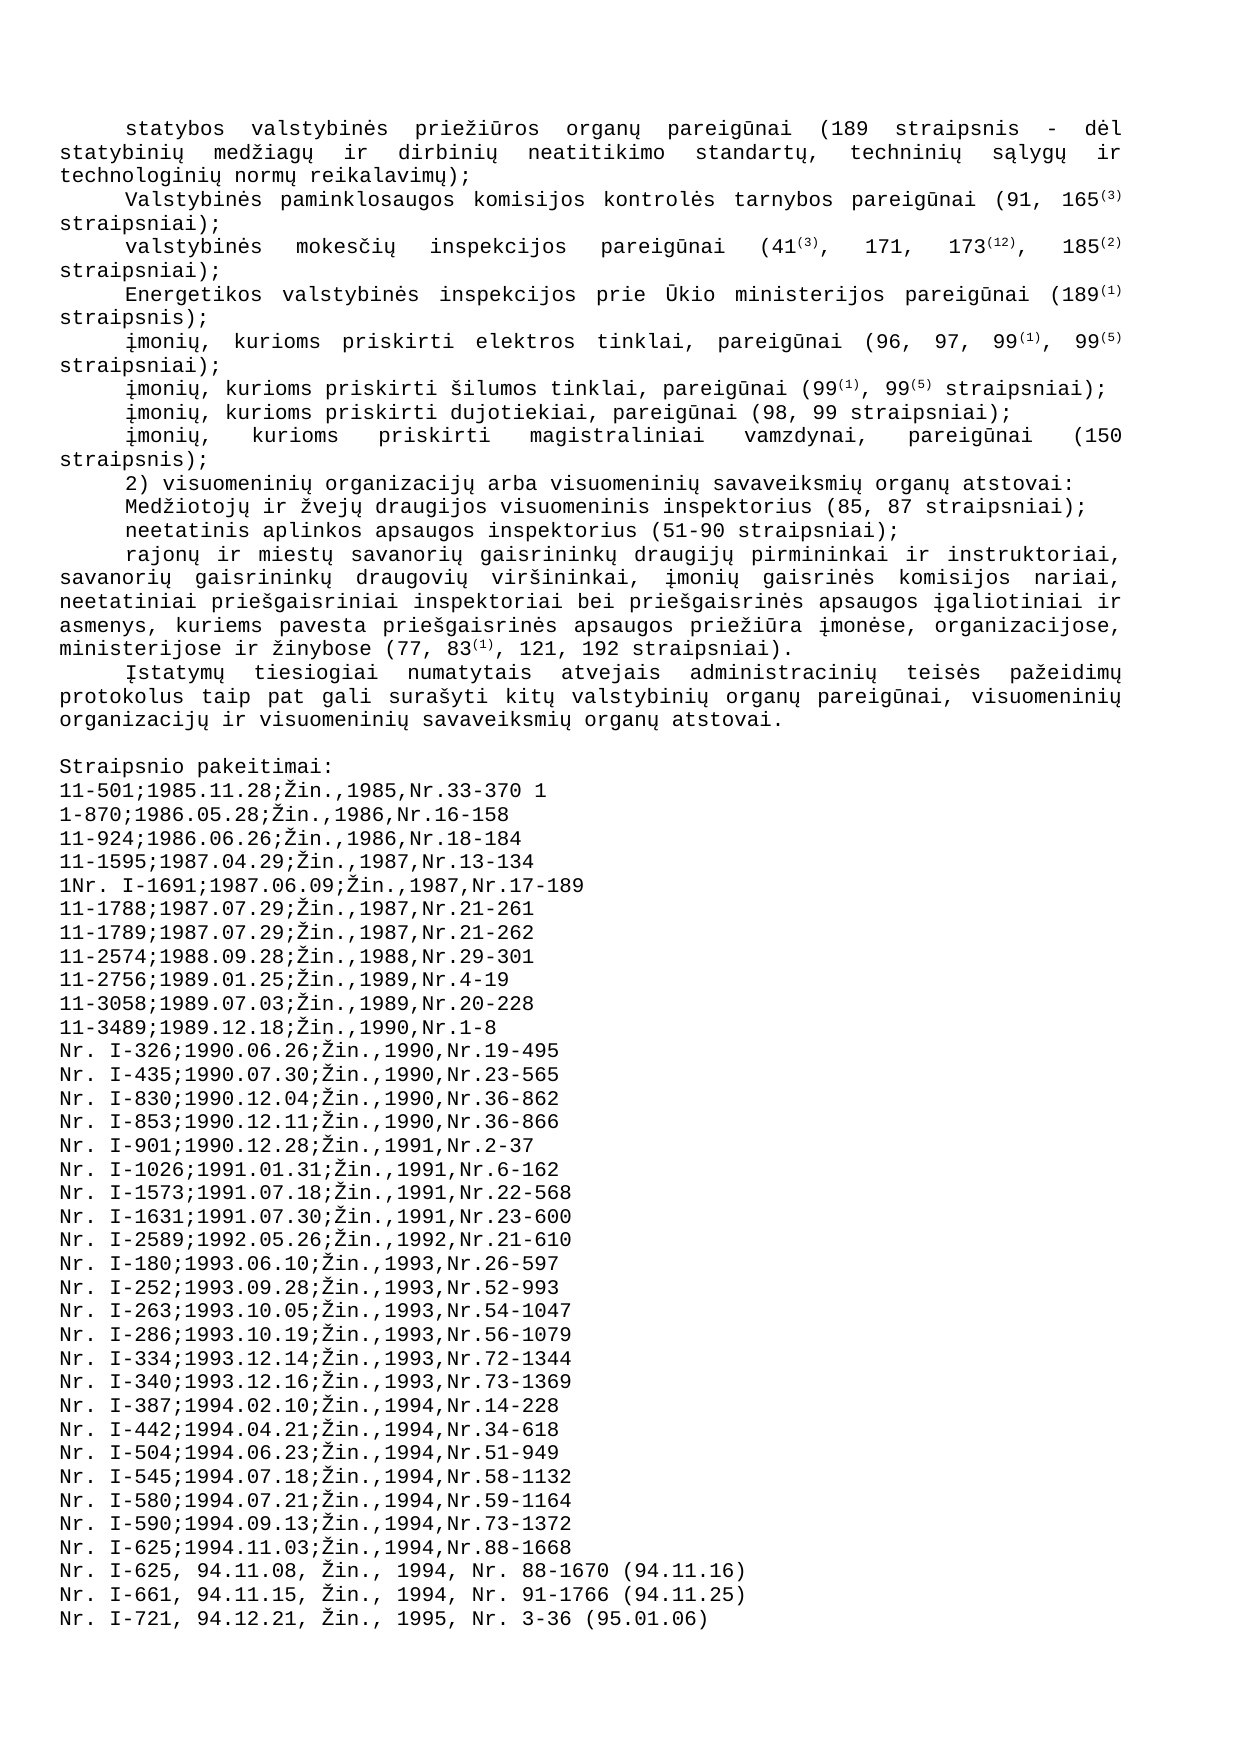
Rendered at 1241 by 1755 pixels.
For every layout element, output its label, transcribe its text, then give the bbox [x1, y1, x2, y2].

text Nr. I-435;1990.07.30;Žin.,1990,Nr.23-565 [59, 1064, 1122, 1088]
text Nr. I-901;1990.12.28;Žin.,1991,Nr.2-37 [59, 1135, 1122, 1158]
text Valstybinės paminklosaugos komisijos kontrolės tarnybos pareigūnai (91, 165(3) straipsniai); [59, 189, 1122, 236]
text Nr. I-442;1994.04.21;Žin.,1994,Nr.34-618 [59, 1419, 1122, 1442]
text 11-1788;1987.07.29;Žin.,1987,Nr.21-261 [59, 898, 1122, 922]
text įmonių, kurioms priskirti dujotiekiai, pareigūnai (98, 99 straipsniai); [59, 402, 1122, 426]
text Nr. I-661, 94.11.15, Žin., 1994, Nr. 91-1766 (94.11.25) [59, 1584, 1122, 1608]
text Nr. I-830;1990.12.04;Žin.,1990,Nr.36-862 [59, 1088, 1122, 1111]
text Nr. I-1573;1991.07.18;Žin.,1991,Nr.22-568 [59, 1182, 1122, 1206]
text Nr. I-252;1993.09.28;Žin.,1993,Nr.52-993 [59, 1277, 1122, 1300]
text Nr. I-326;1990.06.26;Žin.,1990,Nr.19-495 [59, 1040, 1122, 1064]
text Nr. I-625;1994.11.03;Žin.,1994,Nr.88-1668 [59, 1537, 1122, 1561]
text Nr. I-2589;1992.05.26;Žin.,1992,Nr.21-610 [59, 1229, 1122, 1253]
text 11-2756;1989.01.25;Žin.,1989,Nr.4-19 [59, 969, 1122, 993]
text 2) visuomeninių organizacijų arba visuomeninių savaveiksmių organų atstovai: [59, 473, 1122, 496]
text Nr. I-263;1993.10.05;Žin.,1993,Nr.54-1047 [59, 1300, 1122, 1324]
text Nr. I-580;1994.07.21;Žin.,1994,Nr.59-1164 [59, 1489, 1122, 1513]
text 11-3058;1989.07.03;Žin.,1989,Nr.20-228 [59, 993, 1122, 1017]
text Medžiotojų ir žvejų draugijos visuomeninis inspektorius (85, 87 straipsniai); [59, 496, 1122, 520]
text 1-870;1986.05.28;Žin.,1986,Nr.16-158 [59, 804, 1122, 827]
text Straipsnio pakeitimai: [59, 757, 1122, 780]
text Nr. I-590;1994.09.13;Žin.,1994,Nr.73-1372 [59, 1513, 1122, 1537]
text valstybinės mokesčių inspekcijos pareigūnai (41(3), 171, 173(12), 185(2) straipsniai); [59, 236, 1122, 284]
text 11-501;1985.11.28;Žin.,1985,Nr.33-370 1 [59, 780, 1122, 804]
text Nr. I-286;1993.10.19;Žin.,1993,Nr.56-1079 [59, 1324, 1122, 1348]
text Nr. I-1631;1991.07.30;Žin.,1991,Nr.23-600 [59, 1206, 1122, 1229]
text 11-3489;1989.12.18;Žin.,1990,Nr.1-8 [59, 1017, 1122, 1040]
text 11-1789;1987.07.29;Žin.,1987,Nr.21-262 [59, 922, 1122, 946]
text Nr. I-853;1990.12.11;Žin.,1990,Nr.36-866 [59, 1111, 1122, 1135]
text Nr. I-1026;1991.01.31;Žin.,1991,Nr.6-162 [59, 1158, 1122, 1182]
text Nr. I-340;1993.12.16;Žin.,1993,Nr.73-1369 [59, 1371, 1122, 1395]
text Energetikos valstybinės inspekcijos prie Ūkio ministerijos pareigūnai (189(1) straipsnis); [59, 284, 1122, 331]
text 11-924;1986.06.26;Žin.,1986,Nr.18-184 [59, 827, 1122, 851]
text statybos valstybinės priežiūros organų pareigūnai (189 straipsnis - dėl statybinių medžiagų ir dirbinių neatitikimo standartų, techninių sąlygų ir technologinių normų reikalavimų); [59, 118, 1122, 189]
text Nr. I-545;1994.07.18;Žin.,1994,Nr.58-1132 [59, 1466, 1122, 1489]
text 1Nr. I-1691;1987.06.09;Žin.,1987,Nr.17-189 [59, 875, 1122, 898]
text įmonių, kurioms priskirti magistraliniai vamzdynai, pareigūnai (150 straipsnis); [59, 426, 1122, 473]
text Nr. I-334;1993.12.14;Žin.,1993,Nr.72-1344 [59, 1348, 1122, 1371]
text Nr. I-625, 94.11.08, Žin., 1994, Nr. 88-1670 (94.11.16) [59, 1561, 1122, 1584]
text Nr. I-721, 94.12.21, Žin., 1995, Nr. 3-36 (95.01.06) [59, 1608, 1122, 1631]
text Įstatymų tiesiogiai numatytais atvejais administracinių teisės pažeidimų protokolus taip pat gali surašyti kitų valstybinių organų pareigūnai, visuomeninių organizacijų ir visuomeninių savaveiksmių organų atstovai. [59, 662, 1122, 733]
text Nr. I-387;1994.02.10;Žin.,1994,Nr.14-228 [59, 1395, 1122, 1419]
text Nr. I-180;1993.06.10;Žin.,1993,Nr.26-597 [59, 1253, 1122, 1277]
text įmonių, kurioms priskirti elektros tinklai, pareigūnai (96, 97, 99(1), 99(5) straipsniai); [59, 331, 1122, 378]
text įmonių, kurioms priskirti šilumos tinklai, pareigūnai (99(1), 99(5) straipsniai); [59, 378, 1122, 402]
text 11-1595;1987.04.29;Žin.,1987,Nr.13-134 [59, 851, 1122, 875]
text Nr. I-504;1994.06.23;Žin.,1994,Nr.51-949 [59, 1442, 1122, 1466]
text neetatinis aplinkos apsaugos inspektorius (51-90 straipsniai); [59, 520, 1122, 544]
text rajonų ir miestų savanorių gaisrininkų draugijų pirmininkai ir instruktoriai, savanorių gaisrininkų draugovių viršininkai, įmonių gaisrinės komisijos nariai, neetatiniai priešgaisriniai inspektoriai bei priešgaisrinės apsaugos įgaliotiniai ir asmenys, kuriems pavesta priešgaisrinės apsaugos priežiūra įmonėse, organizacijose, ministerijose ir žinybose (77, 83(1), 121, 192 straipsniai). [59, 544, 1122, 662]
text 11-2574;1988.09.28;Žin.,1988,Nr.29-301 [59, 946, 1122, 969]
